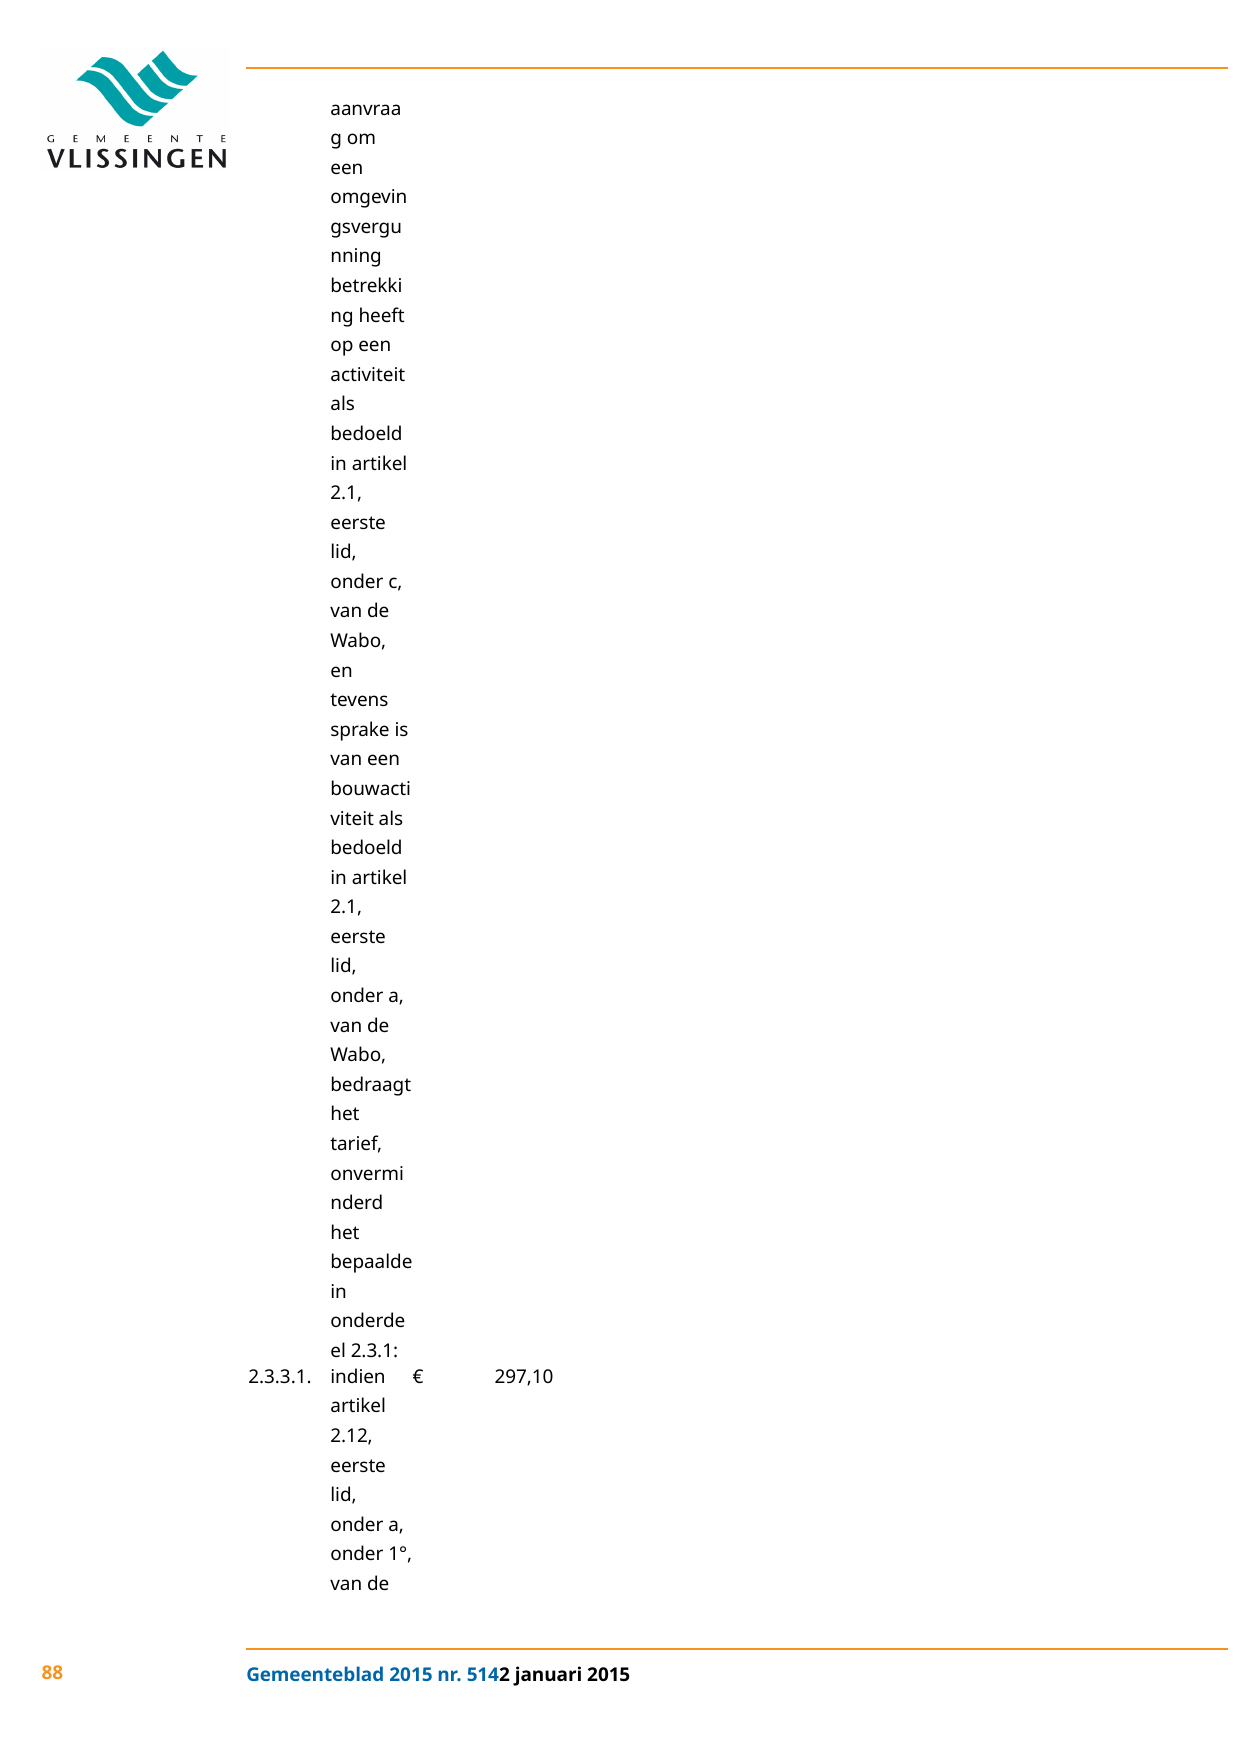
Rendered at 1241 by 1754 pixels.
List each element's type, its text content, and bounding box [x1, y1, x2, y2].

table_cell [823, 1363, 905, 1596]
table_cell € [412, 1363, 494, 1596]
table_cell [905, 1363, 987, 1596]
table_cell 297,10 [494, 1363, 577, 1596]
table_cell [741, 1363, 823, 1596]
table_cell [659, 1363, 741, 1596]
table_cell [494, 95, 577, 1363]
table_cell 2.3.3.1. [248, 1363, 330, 1596]
table_cell [577, 1363, 659, 1596]
table_cell [577, 95, 659, 1363]
table_cell aanvraag om een omgevingsvergunning betrekking heeft op een activiteit als bedoeld in artikel 2.1, eerste lid, onder c, van de Wabo, en tevens sprake is van een bouwactiviteit als bedoeld in artikel 2.1, eerste lid, onder a, van de Wabo, bedraagt het tarief, onverminderd het bepaalde in onderdeel 2.3.1: [330, 95, 412, 1363]
table_cell [1069, 95, 1152, 1363]
table_cell [248, 95, 330, 1363]
table_cell [659, 95, 741, 1363]
table_cell [823, 95, 905, 1363]
table_cell [987, 1363, 1069, 1596]
table_cell indien artikel 2.12, eerste lid, onder a, onder 1°, van de [330, 1363, 412, 1596]
table_cell [987, 95, 1069, 1363]
table_cell [905, 95, 987, 1363]
table_cell [412, 95, 494, 1363]
table_cell [741, 95, 823, 1363]
table_cell [1069, 1363, 1152, 1596]
picture [41, 47, 231, 172]
